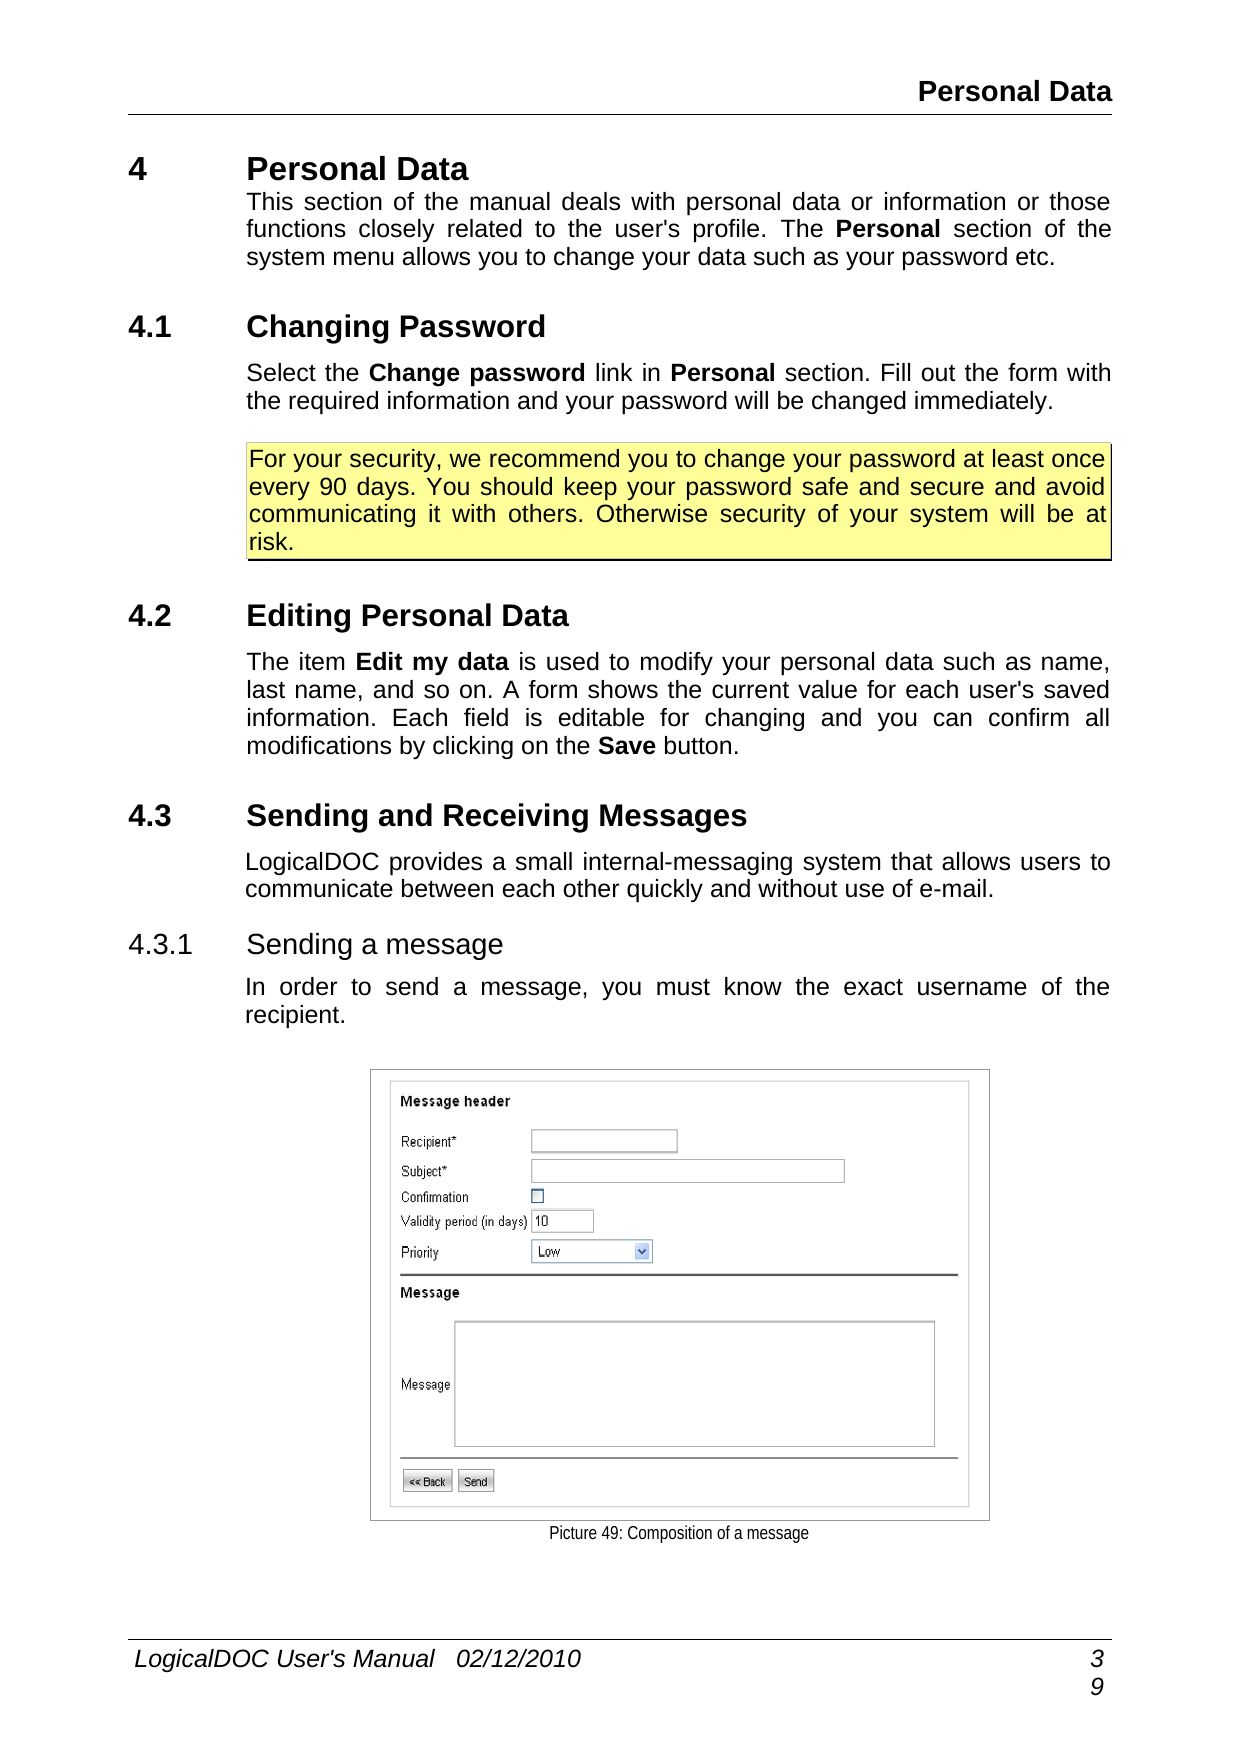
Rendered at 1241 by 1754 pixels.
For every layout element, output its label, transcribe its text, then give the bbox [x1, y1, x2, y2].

text The item Edit my data is used to modify your personal data such as name, last name, and so on. A form shows the current value for each user's saved information. Each field is editable for changing and you can confirm all modifications by clicking on the Save button. [246, 648, 1112, 760]
subtitle Sending and Receiving Messages [128, 798, 1112, 832]
subtitle Sending a message [128, 928, 1112, 961]
text LogicalDOC provides a small internal-messaging system that allows users to communicate between each other quickly and without use of e-mail. [245, 847, 1112, 903]
subtitle Personal Data [128, 150, 1112, 187]
text In order to send a message, you must know the exact username of the recipient. [245, 973, 1112, 1029]
subtitle Editing Personal Data [128, 598, 1112, 633]
text This section of the manual deals with personal data or information or those functions closely related to the user's profile. The Personal section of the system menu allows you to change your data such as your password etc. [246, 187, 1112, 271]
text For your security, we recommend you to change your password at least once every 90 days. You should keep your password safe and secure and avoid communicating it with others. Otherwise security of your system will be at risk. [247, 443, 1110, 558]
text Select the Change password link in Personal section. Fill out the form with the required information and your password will be changed immediately. [246, 358, 1112, 414]
subtitle Changing Password [128, 309, 1112, 344]
text Picture 49: Composition of a message [370, 1521, 988, 1543]
